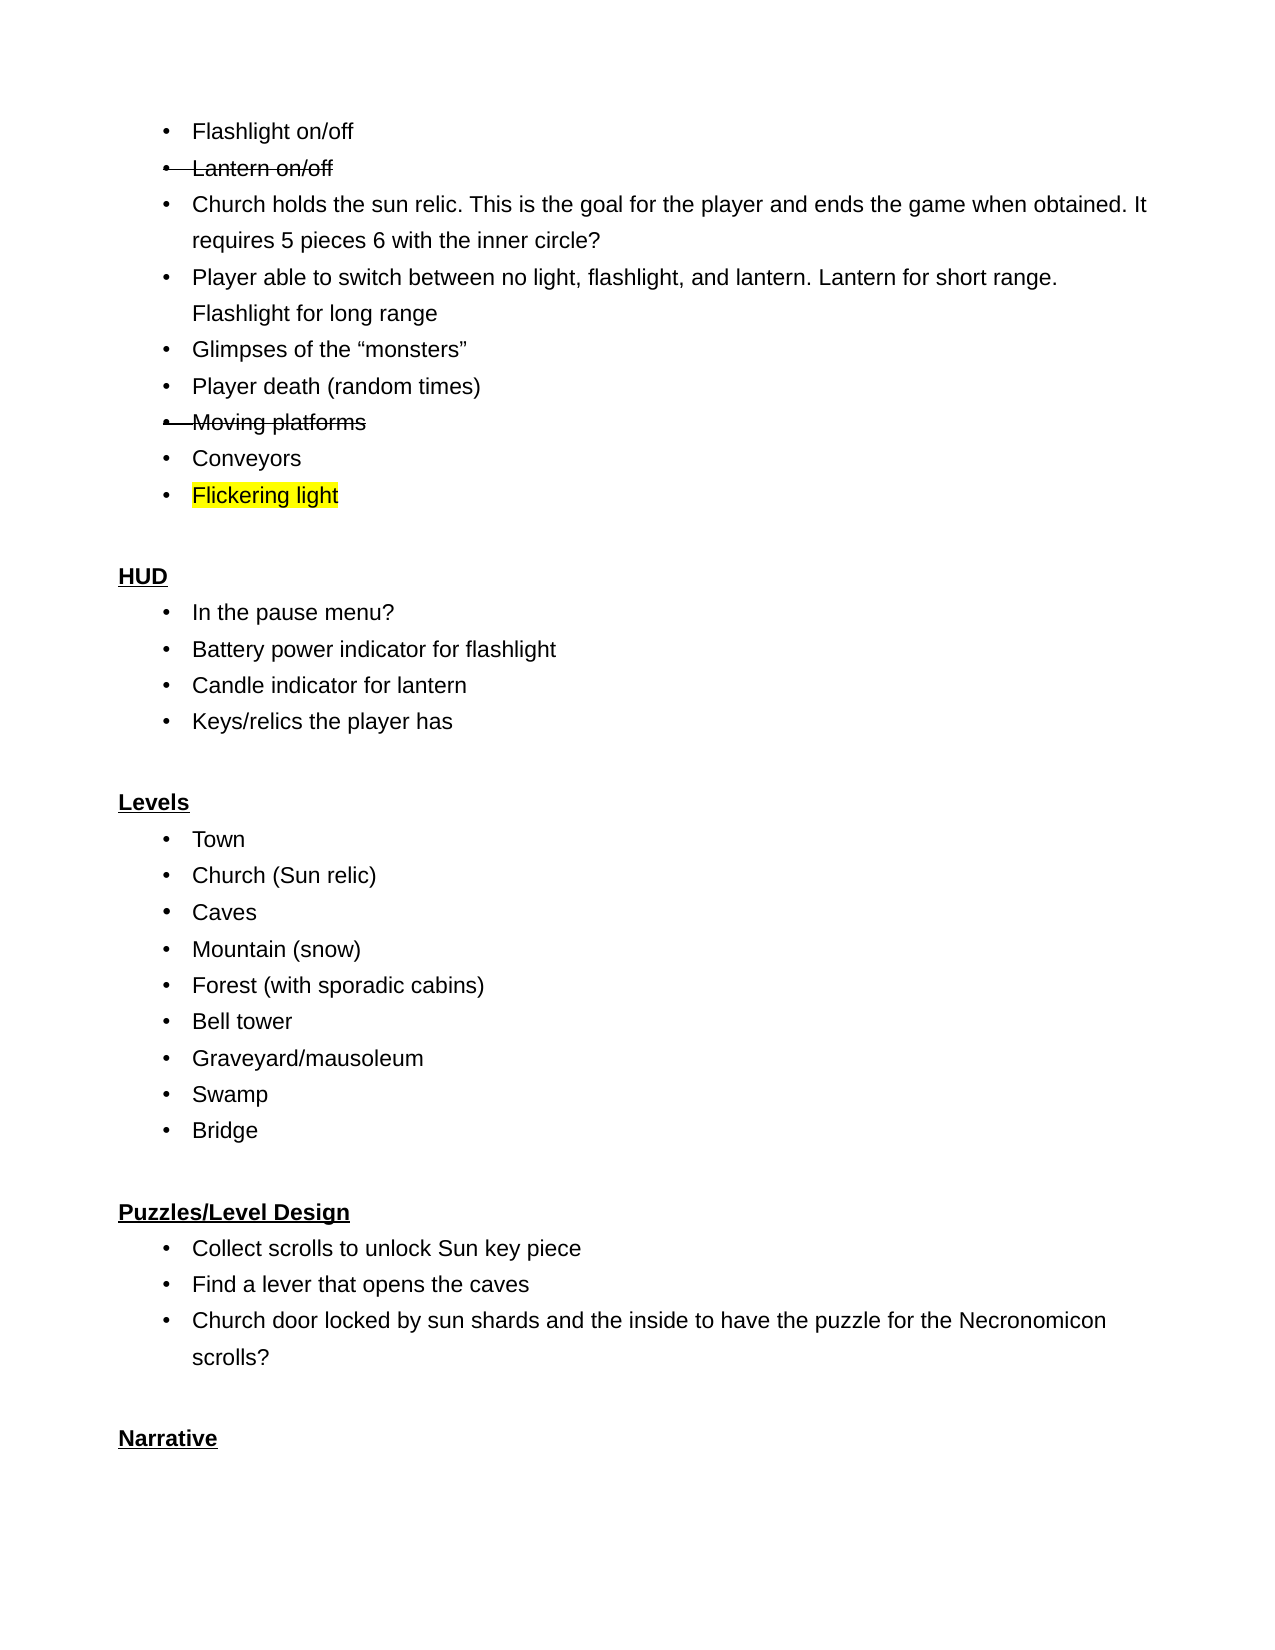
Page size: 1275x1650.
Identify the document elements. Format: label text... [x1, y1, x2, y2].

list Flashlight on/off [162, 118, 1157, 144]
list In the pause menu? [162, 599, 1157, 626]
list Church (Sun relic) [162, 862, 1157, 888]
list Bell tower [162, 1008, 1157, 1034]
list Keys/relics the player has [162, 708, 1157, 734]
list Battery power indicator for flashlight [162, 636, 1157, 662]
list Church holds the sun relic. This is the goal for the player and ends the game when obtained. It requires 5 pieces 6 with the inner circle? [162, 191, 1157, 253]
list Moving platforms [162, 409, 1157, 435]
list Mountain (snow) [162, 936, 1157, 962]
list Player able to switch between no light, flashlight, and lantern. Lantern for short range. Flashlight for long range [162, 263, 1157, 326]
list Graveyard/mausoleum [162, 1044, 1157, 1071]
text Levels [118, 789, 1157, 816]
list Find a lever that opens the caves [162, 1271, 1157, 1297]
list Swamp [162, 1081, 1157, 1107]
text Puzzles/Level Design [118, 1198, 1157, 1225]
list Church door locked by sun shards and the inside to have the puzzle for the Necronomicon scrolls? [162, 1307, 1157, 1370]
list Conveyors [162, 445, 1157, 472]
text HUD [118, 563, 1157, 589]
list Bridge [162, 1117, 1157, 1144]
list Player death (random times) [162, 373, 1157, 399]
list Candle indicator for lantern [162, 672, 1157, 698]
list Flickering light [162, 482, 1157, 508]
list Caves [162, 898, 1157, 925]
text Narrative [118, 1425, 1157, 1451]
list Collect scrolls to unlock Sun key piece [162, 1235, 1157, 1261]
list Lantern on/off [162, 154, 1157, 181]
list Forest (with sporadic cabins) [162, 972, 1157, 998]
list Town [162, 826, 1157, 852]
list Glimpses of the “monsters” [162, 336, 1157, 363]
